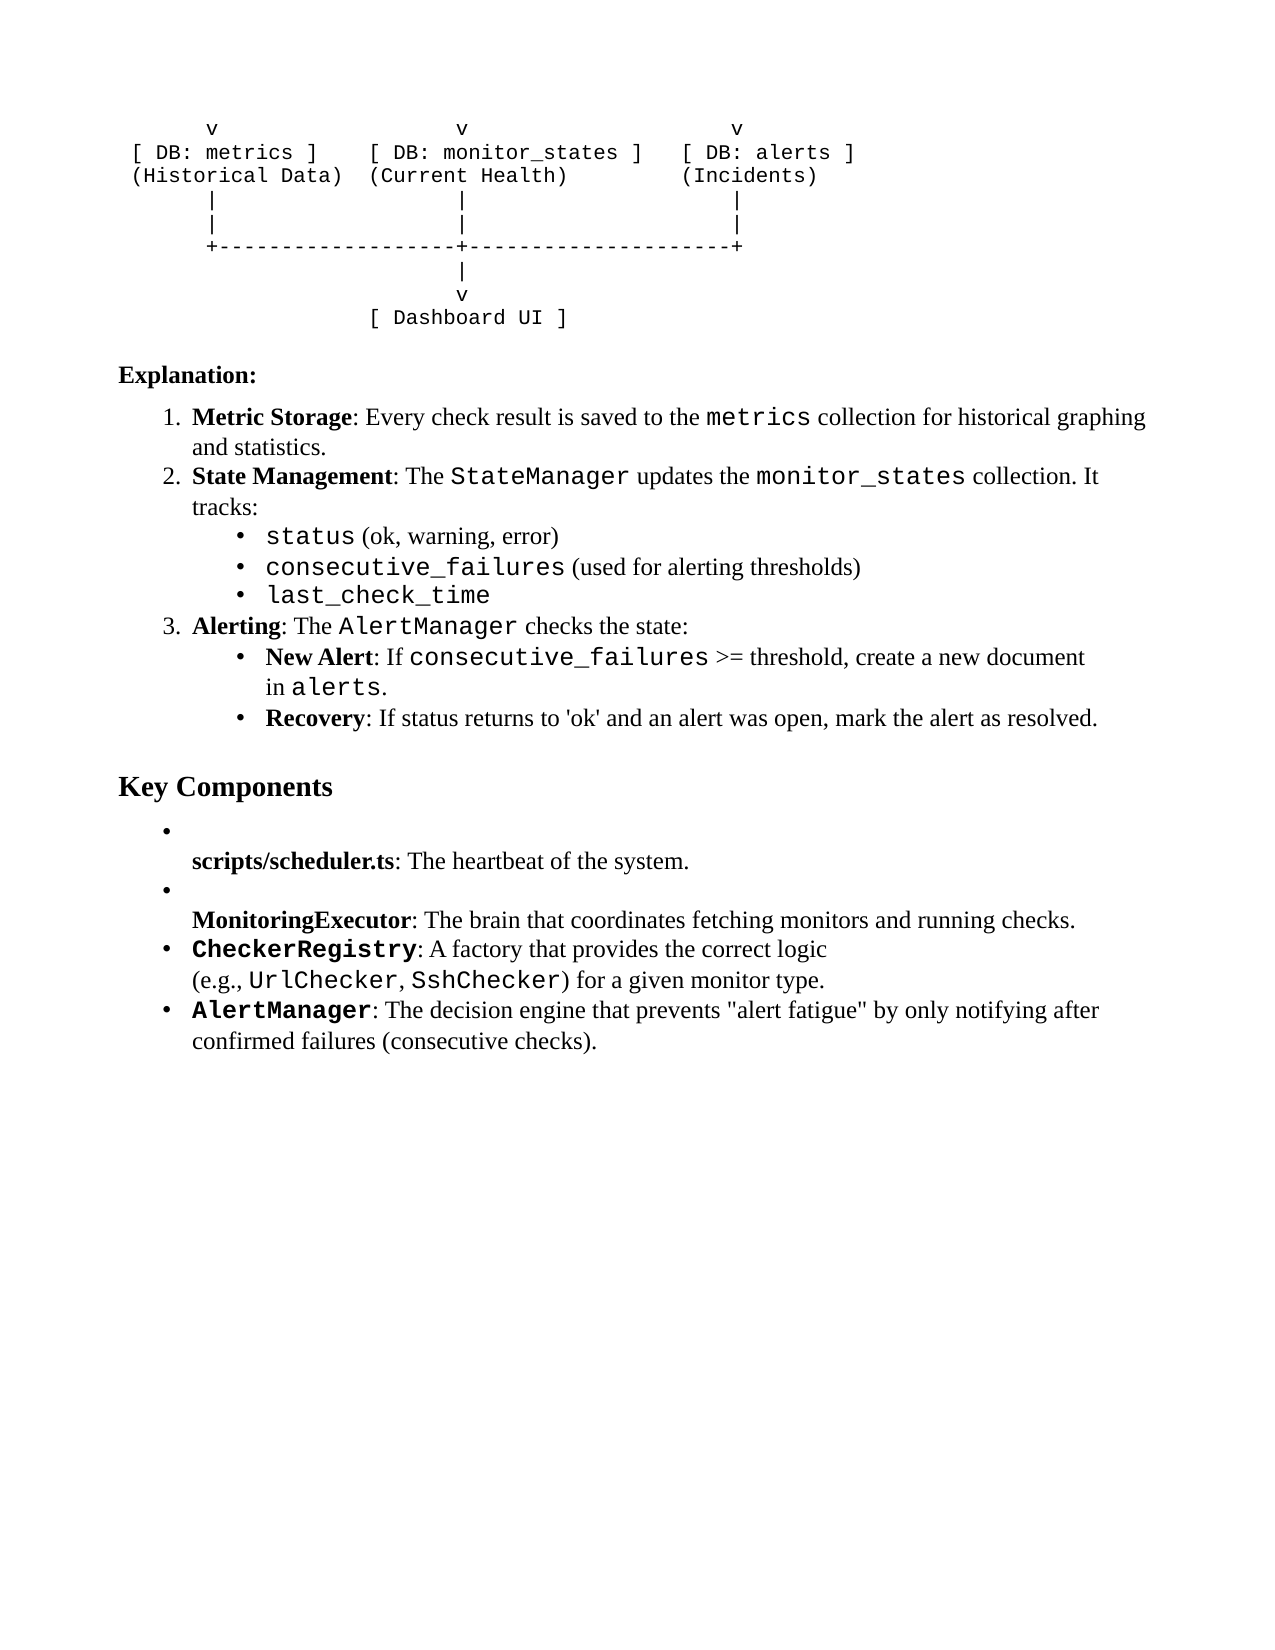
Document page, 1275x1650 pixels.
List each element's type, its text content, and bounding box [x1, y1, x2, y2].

list New Alert: If consecutive_failures >= threshold, create a new document in alerts. [236, 642, 1157, 703]
subtitle Key Components [118, 769, 1157, 803]
list consecutive_failures (used for alerting thresholds) [236, 552, 1157, 582]
text [ DB: metrics ] [ DB: monitor_states ] [ DB: alerts ] [118, 142, 1157, 165]
list Recovery: If status returns to 'ok' and an alert was open, mark the alert as resolved. [236, 703, 1157, 732]
text [ Dashboard UI ] [118, 307, 1157, 331]
text v v v [118, 118, 1157, 142]
list CheckerRegistry: A factory that provides the correct logic (e.g., UrlChecker, SshChecker) for a given monitor type. [162, 934, 1157, 996]
text +-------------------+---------------------+ [118, 236, 1157, 260]
list scripts/scheduler.ts: The heartbeat of the system. [162, 846, 1157, 875]
text | | | [118, 189, 1157, 213]
list status (ok, warning, error) [236, 521, 1157, 552]
text (Historical Data) (Current Health) (Incidents) [118, 165, 1157, 189]
list MonitoringExecutor: The brain that coordinates fetching monitors and running checks. [162, 905, 1157, 934]
text Explanation: [118, 360, 1157, 389]
list State Management: The StateManager updates the monitor_states collection. It tracks: [162, 461, 1157, 521]
list last_check_time [236, 582, 1157, 611]
text | | | [118, 213, 1157, 236]
list AlertManager: The decision engine that prevents "alert fatigue" by only notifying after confirmed failures (consecutive checks). [162, 996, 1157, 1055]
list Alerting: The AlertManager checks the state: [162, 611, 1157, 642]
list Metric Storage: Every check result is saved to the metrics collection for historical graphing and statistics. [162, 402, 1157, 461]
text | [118, 260, 1157, 284]
text v [118, 284, 1157, 307]
